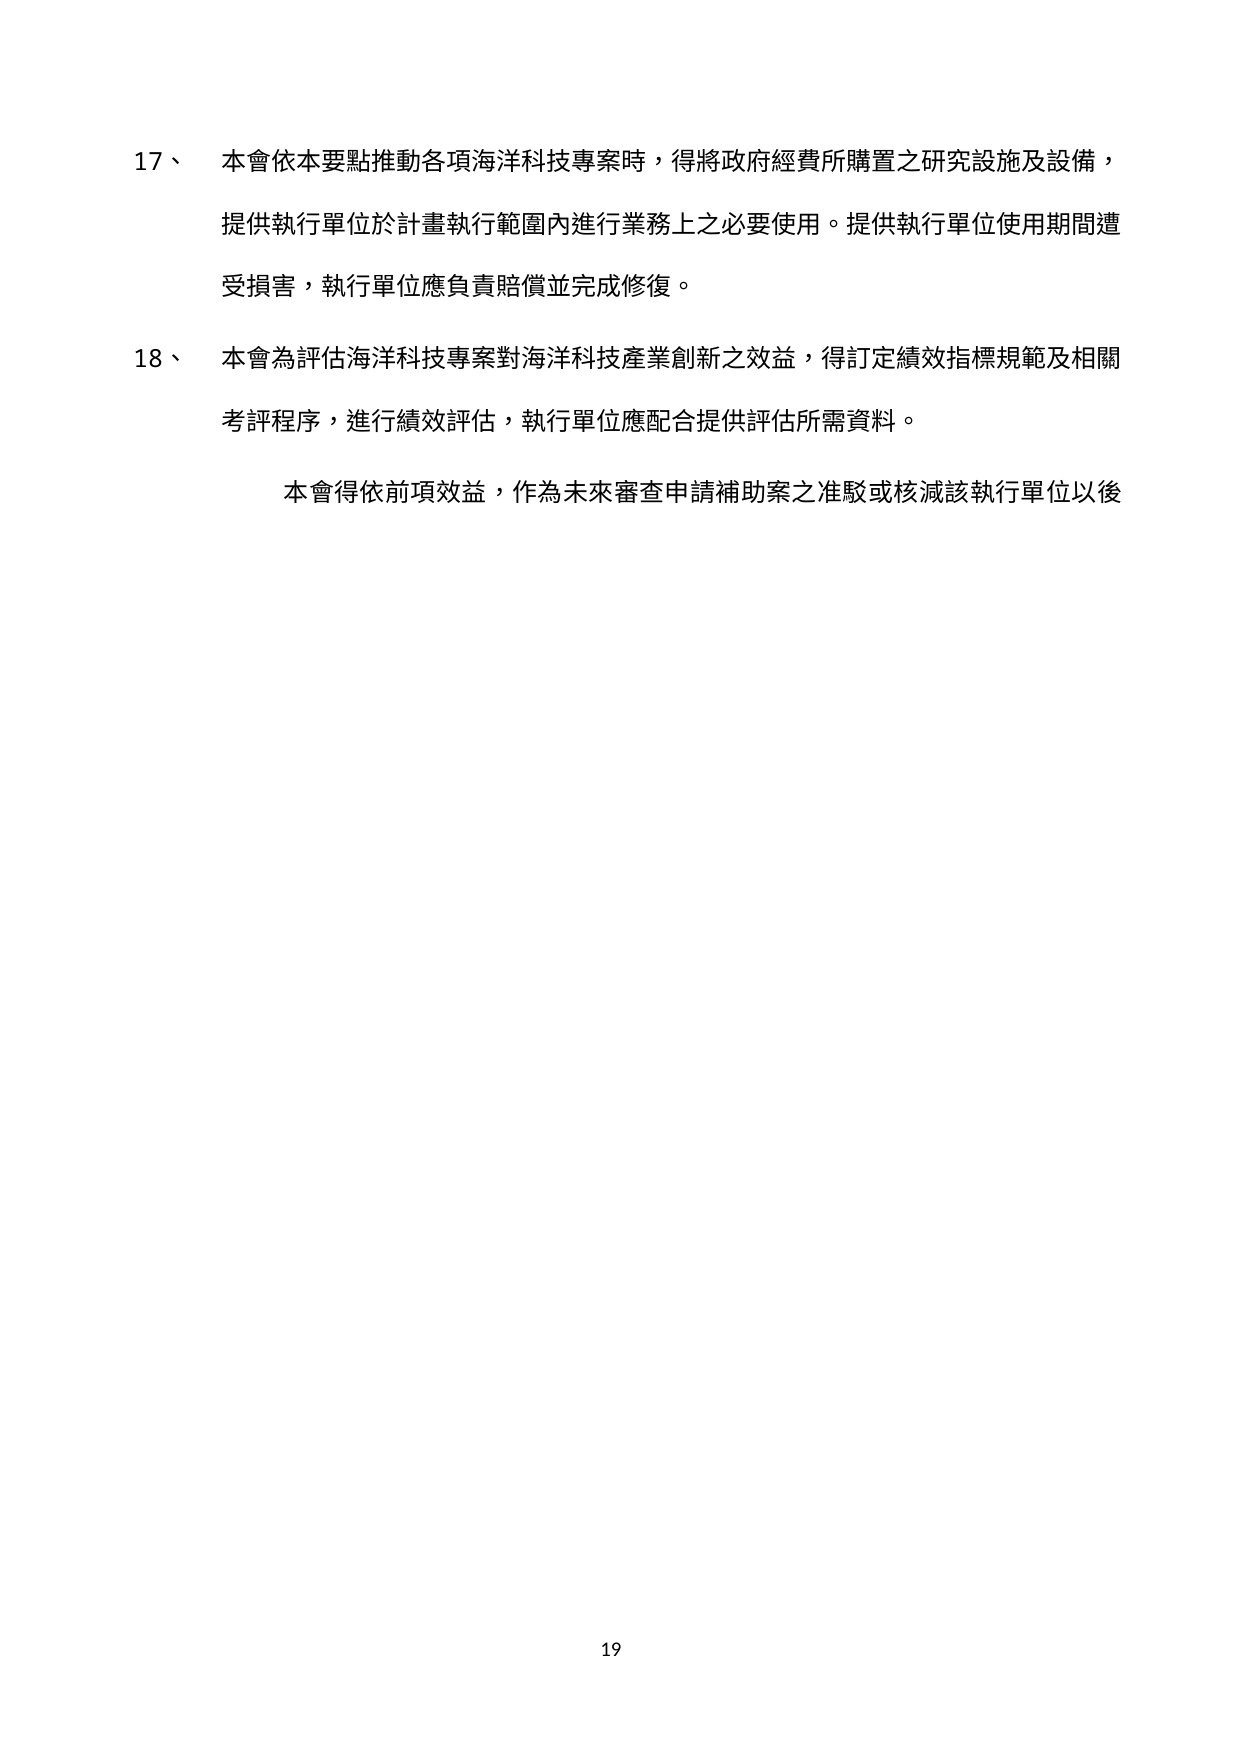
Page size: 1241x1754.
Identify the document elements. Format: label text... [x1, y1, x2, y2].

list 本會為評估海洋科技專案對海洋科技產業創新之效益，得訂定績效指標規範及相關考評程序，進行績效評估，執行單位應配合提供評估所需資料。 [133, 315, 1122, 440]
text 本會得依前項效益，作為未來審查申請補助案之准駁或核減該執行單位以後 [59, 449, 1122, 512]
list 本會依本要點推動各項海洋科技專案時，得將政府經費所購置之研究設施及設備，提供執行單位於計畫執行範圍內進行業務上之必要使用。提供執行單位使用期間遭受損害，執行單位應負責賠償並完成修復。 [133, 118, 1122, 306]
